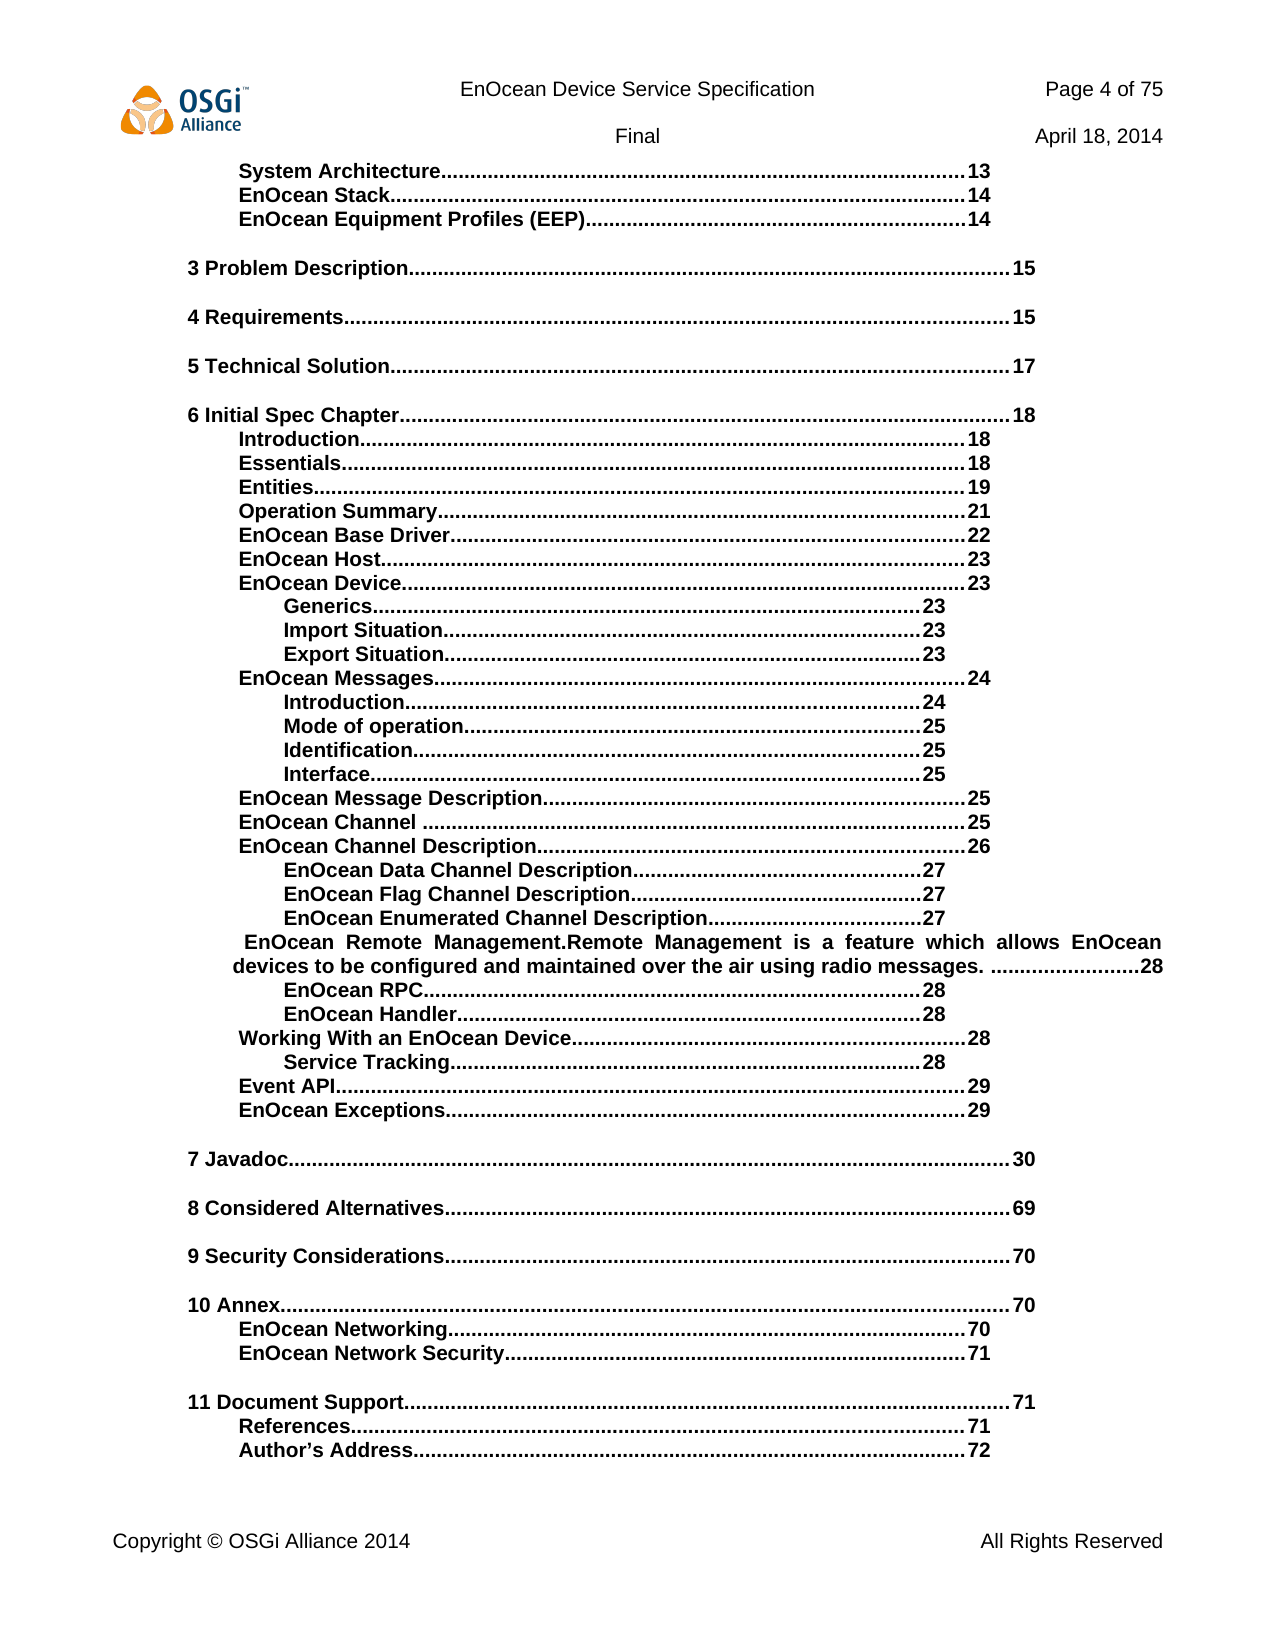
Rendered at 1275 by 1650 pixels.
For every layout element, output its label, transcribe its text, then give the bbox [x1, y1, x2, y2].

text System Architecture 13 [232, 159, 1163, 183]
picture [113, 78, 257, 142]
text EnOcean Equipment Profiles (EEP) 14 [232, 207, 1163, 231]
text 7 Javadoc 30 [187, 1146, 1163, 1170]
text Export Situation 23 [277, 642, 1163, 666]
text EnOcean Data Channel Description 27 [277, 858, 1163, 882]
text EnOcean Exceptions 29 [232, 1097, 1163, 1121]
text Mode of operation 25 [277, 714, 1163, 738]
text Import Situation 23 [277, 618, 1163, 642]
text EnOcean Handler 28 [277, 1002, 1163, 1026]
text 4 Requirements 15 [187, 305, 1163, 329]
text EnOcean Network Security 71 [232, 1341, 1163, 1365]
text EnOcean Messages 24 [232, 666, 1163, 690]
text Working With an EnOcean Device 28 [232, 1026, 1163, 1049]
text Introduction 24 [277, 690, 1163, 714]
text 10 Annex 70 [187, 1293, 1163, 1317]
text EnOcean Channel Description 26 [232, 834, 1163, 858]
text Essentials 18 [232, 451, 1163, 474]
text 5 Technical Solution 17 [187, 354, 1163, 378]
text Author’s Address 72 [232, 1438, 1163, 1462]
text Event API 29 [232, 1073, 1163, 1097]
text 9 Security Considerations 70 [187, 1244, 1163, 1268]
text Interface 25 [277, 762, 1163, 786]
text EnOcean Channel 25 [232, 810, 1163, 834]
text 8 Considered Alternatives 69 [187, 1195, 1163, 1219]
text EnOcean Enumerated Channel Description 27 [277, 906, 1163, 930]
text EnOcean Stack 14 [232, 183, 1163, 207]
text EnOcean Base Driver 22 [232, 522, 1163, 546]
text EnOcean Device 23 [232, 570, 1163, 594]
text 6 Initial Spec Chapter 18 [187, 403, 1163, 427]
text References 71 [232, 1414, 1163, 1438]
text EnOcean Host 23 [232, 546, 1163, 570]
text Service Tracking 28 [277, 1049, 1163, 1073]
text EnOcean Message Description 25 [232, 786, 1163, 810]
text 11 Document Support 71 [187, 1390, 1163, 1414]
text 3 Problem Description 15 [187, 256, 1163, 280]
text EnOcean Remote Management.Remote Management is a feature which allows EnOcean devices to be configured and maintained over the air using radio messages. 28 [232, 930, 1163, 978]
text Entities 19 [232, 474, 1163, 498]
text EnOcean Networking 70 [232, 1317, 1163, 1341]
text Identification 25 [277, 738, 1163, 762]
text Operation Summary 21 [232, 498, 1163, 522]
text Introduction 18 [232, 427, 1163, 451]
text EnOcean RPC 28 [277, 978, 1163, 1002]
text EnOcean Flag Channel Description 27 [277, 882, 1163, 906]
text Generics 23 [277, 594, 1163, 618]
